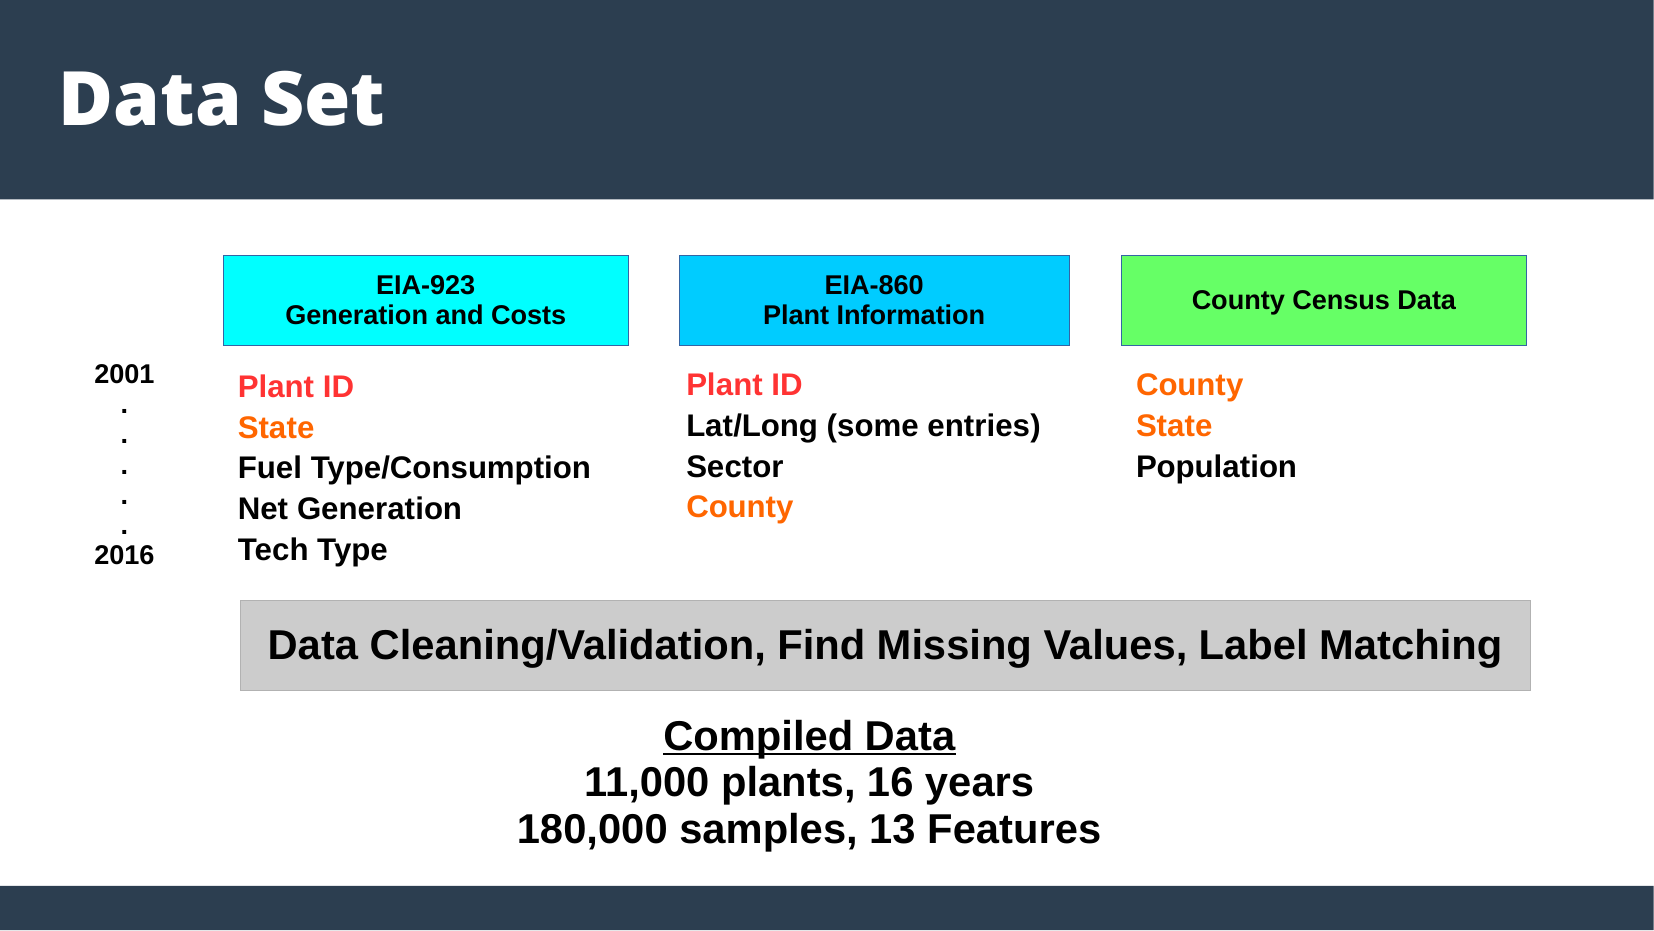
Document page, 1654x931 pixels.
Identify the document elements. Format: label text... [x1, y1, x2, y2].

text_box County Census Data [1121, 255, 1527, 346]
text_box EIA-923 Generation and Costs [223, 255, 629, 346]
title Data Set [59, 37, 1595, 155]
text_box 2001 . . . . . 2016 [26, 338, 222, 592]
text_box Data Cleaning/Validation, Find Missing Values, Label Matching [240, 600, 1531, 691]
text_box Plant ID State Fuel Type/Consumption Net Generation Tech Type [223, 361, 629, 575]
text_box Compiled Data 11,000 plants, 16 years 180,000 samples, 13 Features [502, 705, 1126, 871]
text_box EIA-860 Plant Information [679, 255, 1070, 346]
text_box Plant ID Lat/Long (some entries) Sector County [671, 360, 1077, 600]
text_box County State Population [1121, 360, 1527, 584]
